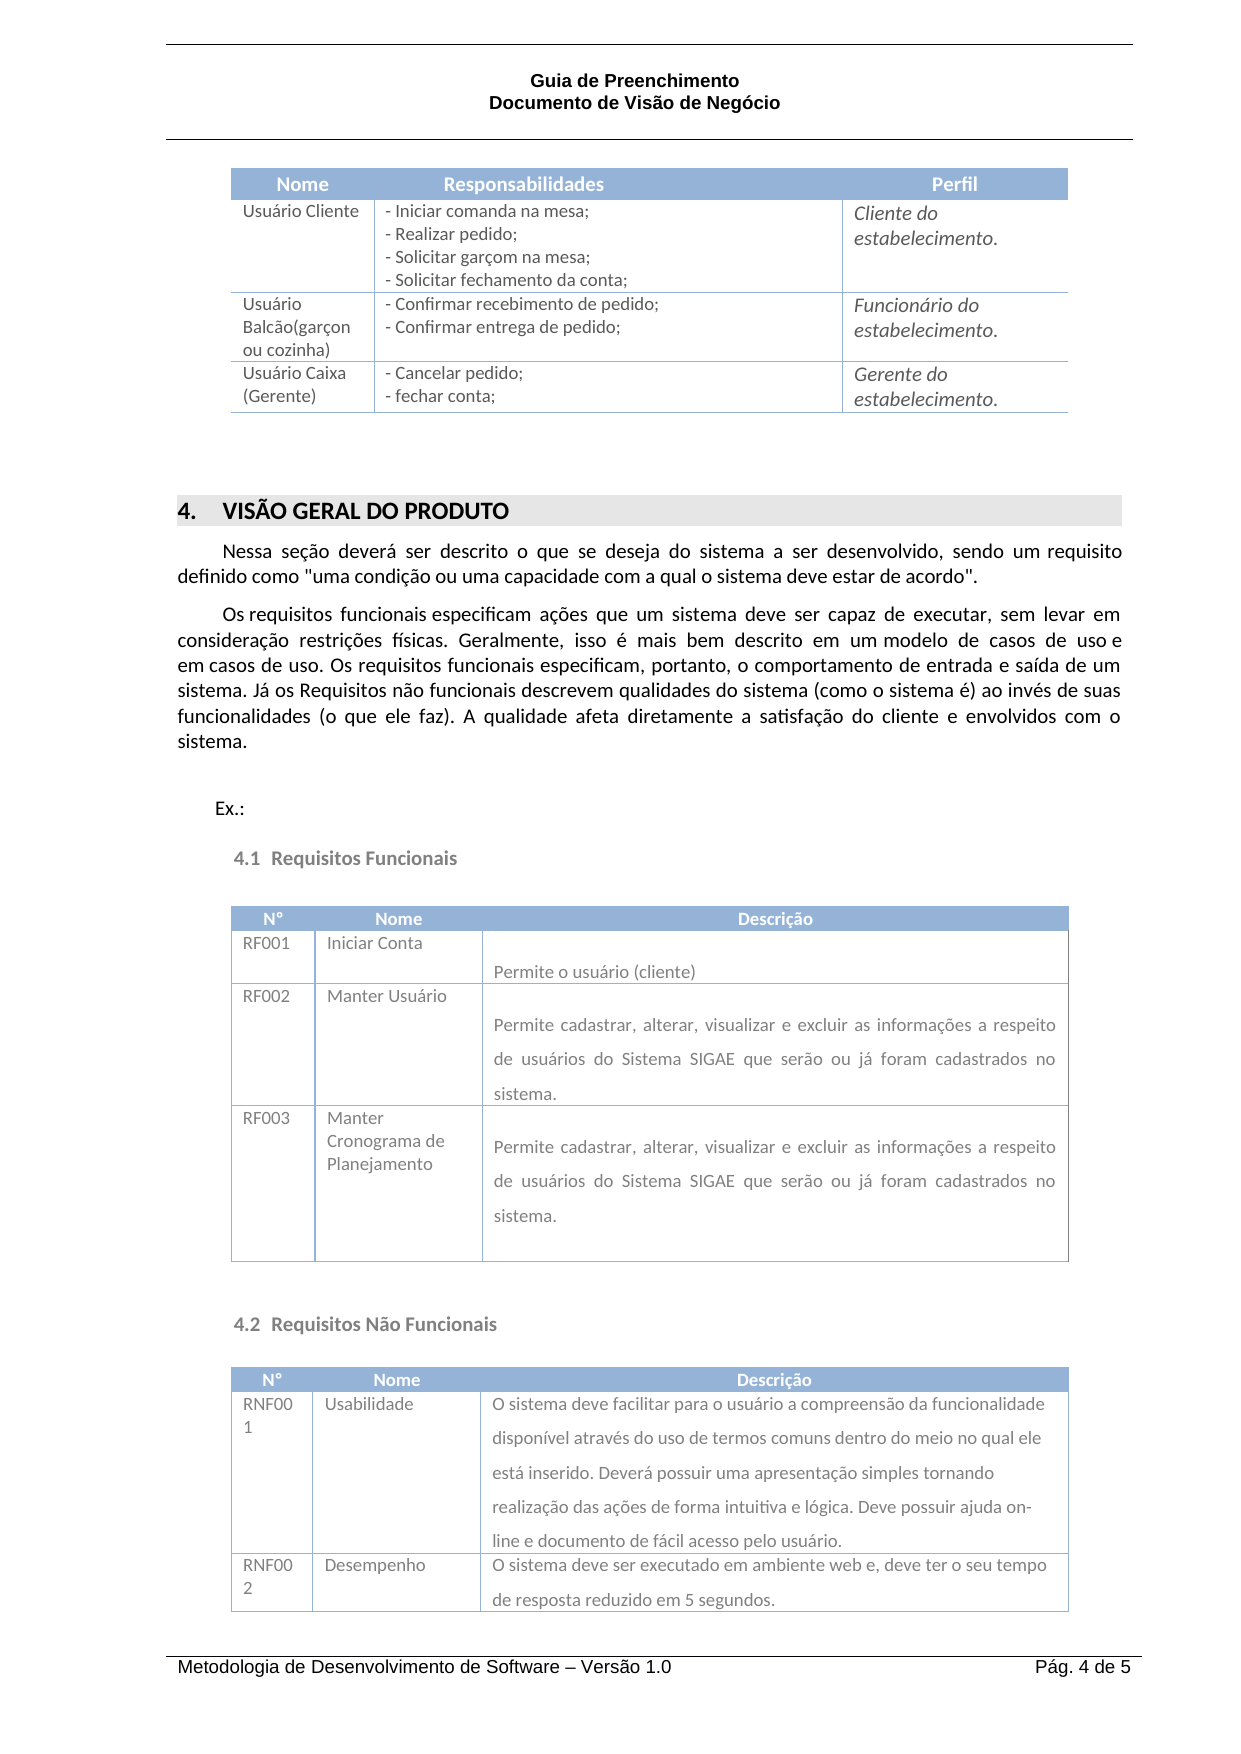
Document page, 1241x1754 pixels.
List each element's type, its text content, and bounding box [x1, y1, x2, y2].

table_cell Gerente do estabelecimento. [843, 362, 1068, 412]
table_header Nº [232, 907, 314, 930]
table_header Nome [313, 1368, 480, 1391]
text Os requisitos funcionais especificam ações que um sistema deve ser capaz de executar, sem levar em consideração restrições físicas. Geralmente, isso é mais bem descrito em um modelo de casos de uso e em casos de uso. Os requisitos funcionais especificam, portanto, o comportamento de entrada e saída de um sistema. Já os Requisitos não funcionais descrevem qualidades do sistema (como o sistema é) ao invés de suas funcionalidades (o que ele faz). A qualidade afeta diretamente a satisfação do cliente e envolvidos com o sistema. [177, 601, 1122, 754]
table_cell O sistema deve ser executado em ambiente web e, deve ter o seu tempo de resposta reduzido em 5 segundos. [481, 1554, 1068, 1611]
subtitle Requisitos Não Funcionais [233, 1311, 1122, 1337]
table_cell Usuário Caixa (Gerente) [231, 362, 374, 412]
table_header Perfil [674, 171, 1068, 197]
table_cell - Iniciar comanda na mesa; - Realizar pedido; - Solicitar garçom na mesa; - Solicitar fechamento da conta; [375, 200, 842, 291]
table_cell RF001 [232, 931, 314, 983]
table_cell Permite cadastrar, alterar, visualizar e excluir as informações a respeito de usuários do Sistema SIGAE que serão ou já foram cadastrados no sistema. [483, 984, 1068, 1105]
table_cell RNF002 [232, 1554, 312, 1611]
subtitle VISÃO GERAL DO PRODUTO [177, 495, 1122, 526]
table_cell RNF001 [232, 1392, 312, 1553]
text Nessa seção deverá ser descrito o que se deseja do sistema a ser desenvolvido, sendo um requisito definido como "uma condição ou uma capacidade com a qual o sistema deve estar de acordo". [177, 538, 1122, 589]
table_cell Usabilidade [313, 1392, 480, 1553]
table_cell RF003 [232, 1106, 314, 1261]
table_cell - Cancelar pedido; - fechar conta; [375, 362, 842, 412]
table_cell Desempenho [313, 1554, 480, 1611]
table_cell O sistema deve facilitar para o usuário a compreensão da funcionalidade disponível através do uso de termos comuns dentro do meio no qual ele está inserido. Deverá possuir uma apresentação simples tornando realização das ações de forma intuitiva e lógica. Deve possuir ajuda on-line e documento de fácil acesso pelo usuário. [481, 1392, 1068, 1553]
table_cell Usuário Cliente [231, 200, 374, 291]
table_cell RF002 [232, 984, 314, 1105]
table_cell Cliente do estabelecimento. [843, 200, 1068, 291]
table_cell Permite cadastrar, alterar, visualizar e excluir as informações a respeito de usuários do Sistema SIGAE que serão ou já foram cadastrados no sistema. [483, 1106, 1068, 1261]
table_cell Permite o usuário (cliente) [483, 931, 1068, 983]
table_header Nome [231, 171, 374, 197]
subtitle Requisitos Funcionais [233, 846, 1122, 871]
table_cell - Confirmar recebimento de pedido; - Confirmar entrega de pedido; [375, 293, 842, 361]
table_header Responsabilidades [374, 171, 674, 197]
table_header Nº [232, 1368, 312, 1391]
table_cell Usuário Balcão(garçon ou cozinha) [231, 293, 374, 361]
table_cell Iniciar Conta [316, 931, 482, 983]
table_cell Manter Usuário [316, 984, 482, 1105]
table_cell Manter Cronograma de Planejamento [316, 1106, 482, 1261]
text Ex.: [177, 795, 1122, 821]
table_header Nome [316, 907, 482, 930]
table_header Descrição [481, 1368, 1068, 1391]
table_header Descrição [483, 907, 1068, 930]
table_cell Funcionário do estabelecimento. [843, 293, 1068, 361]
